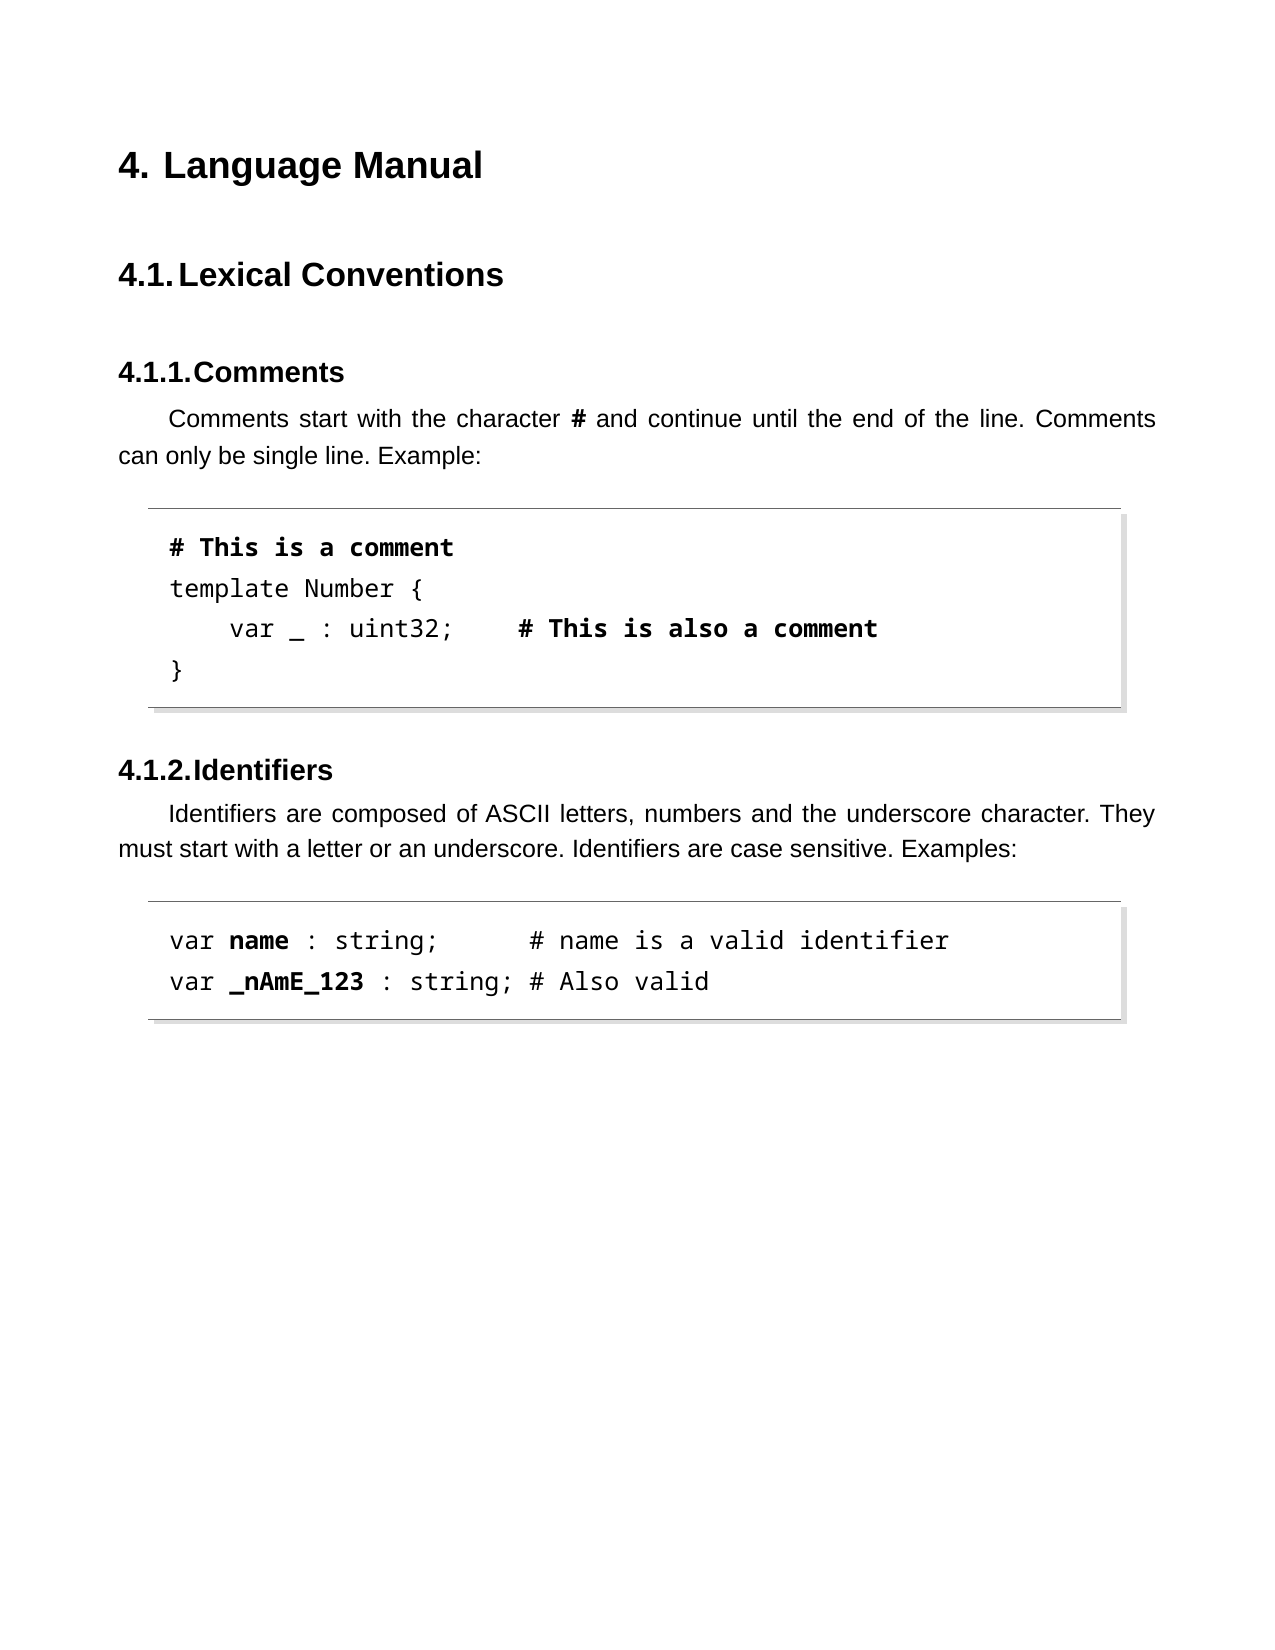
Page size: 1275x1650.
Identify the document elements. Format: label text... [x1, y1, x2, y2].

text var _nAmE_123 : string; # Also valid [148, 942, 1121, 1018]
subtitle Comments [118, 355, 1157, 388]
text } [148, 631, 1121, 707]
text template Number { [148, 549, 1121, 590]
text Identifiers are composed of ASCII letters, numbers and the underscore character. They must start with a letter or an underscore. Identifiers are case sensitive. Examples: [118, 799, 1157, 862]
subtitle Language Manual [118, 143, 1157, 187]
text Comments start with the character # and continue until the end of the line. Comments can only be single line. Example: [118, 401, 1157, 469]
text var _ : uint32; # This is also a comment [148, 590, 1121, 631]
text # This is a comment [148, 509, 1121, 549]
text var name : string; # name is a valid identifier [148, 902, 1121, 942]
subtitle Lexical Conventions [118, 254, 1157, 293]
subtitle Identifiers [118, 753, 1157, 787]
